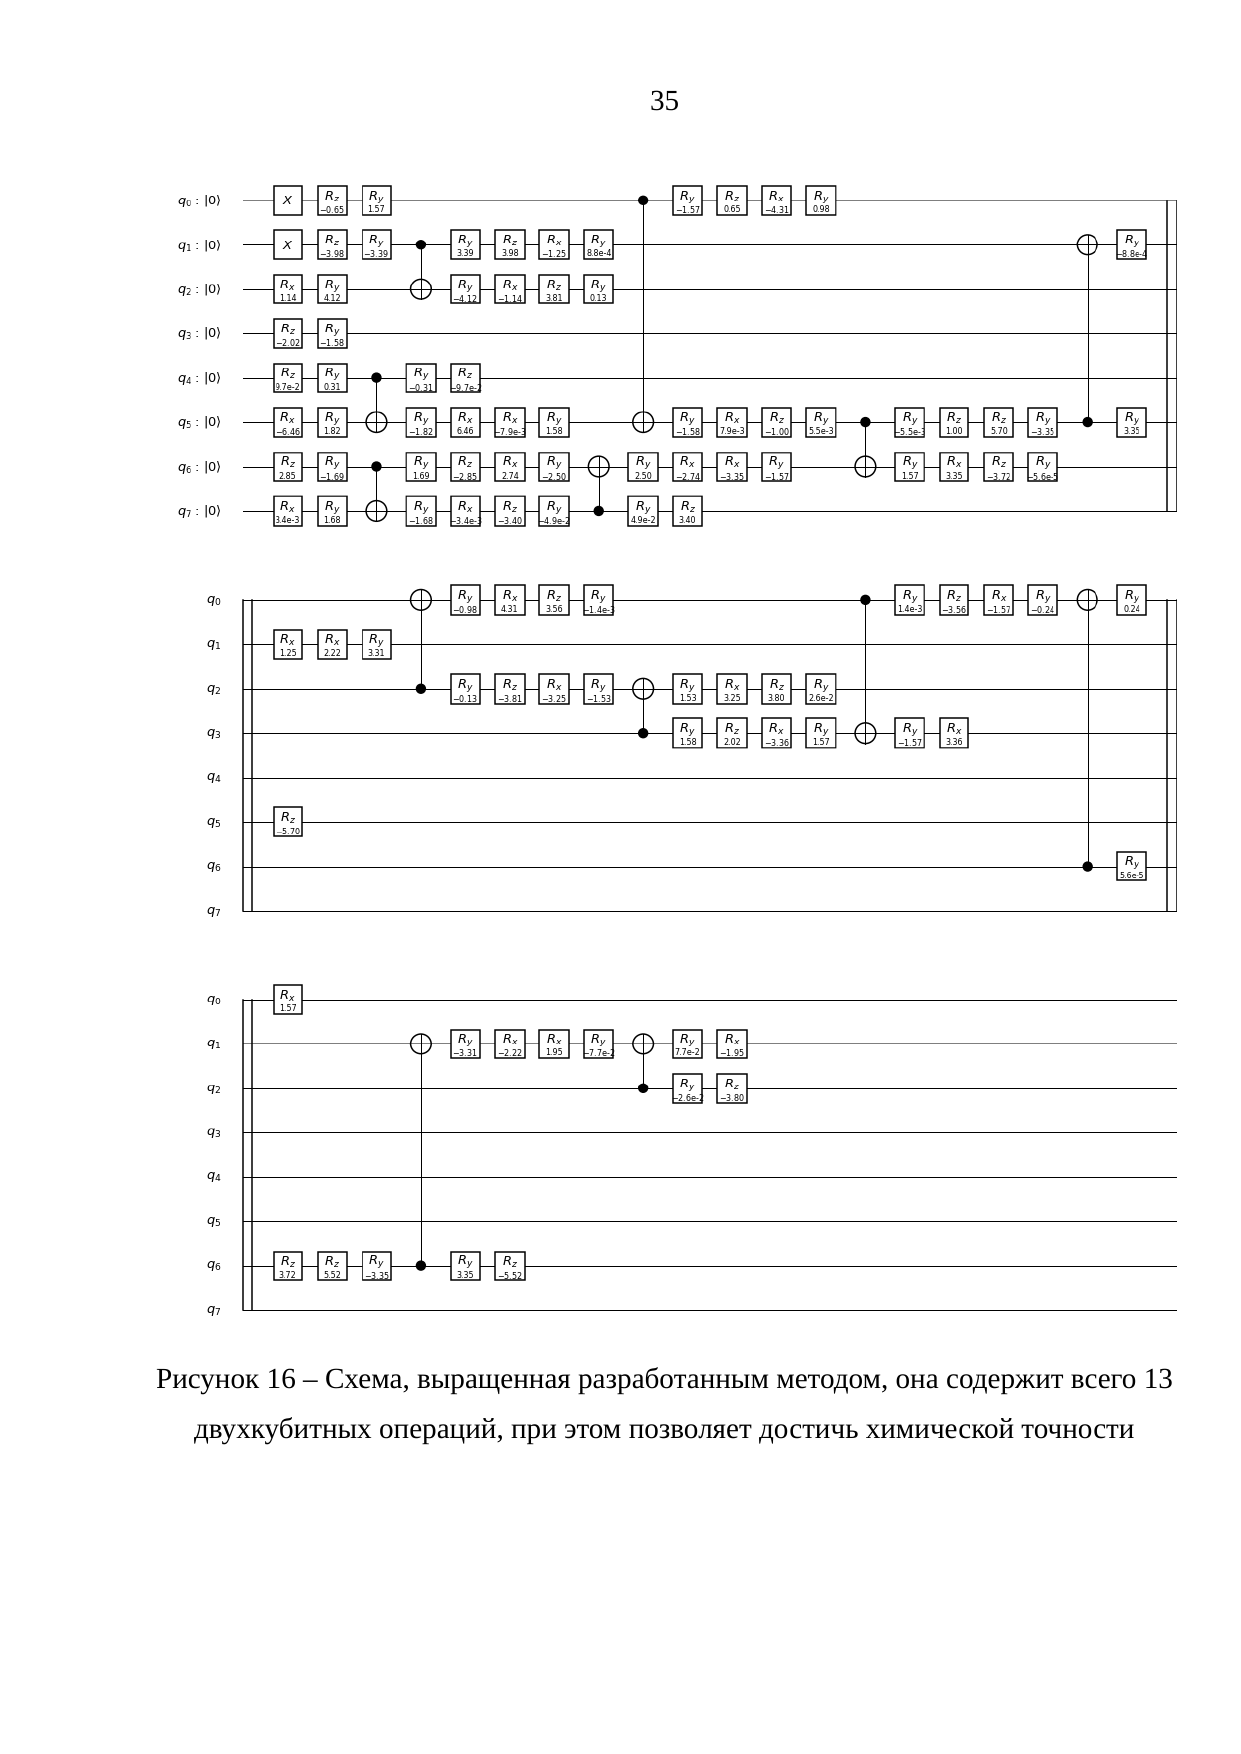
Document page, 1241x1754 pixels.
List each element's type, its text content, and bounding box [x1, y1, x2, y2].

picture [147, 158, 1182, 1339]
text Рисунок 16 – Схема, выращенная разработанным методом, она содержит всего 13 двухкубитных операций, при этом позволяет достичь химической точности [148, 1339, 1181, 1445]
